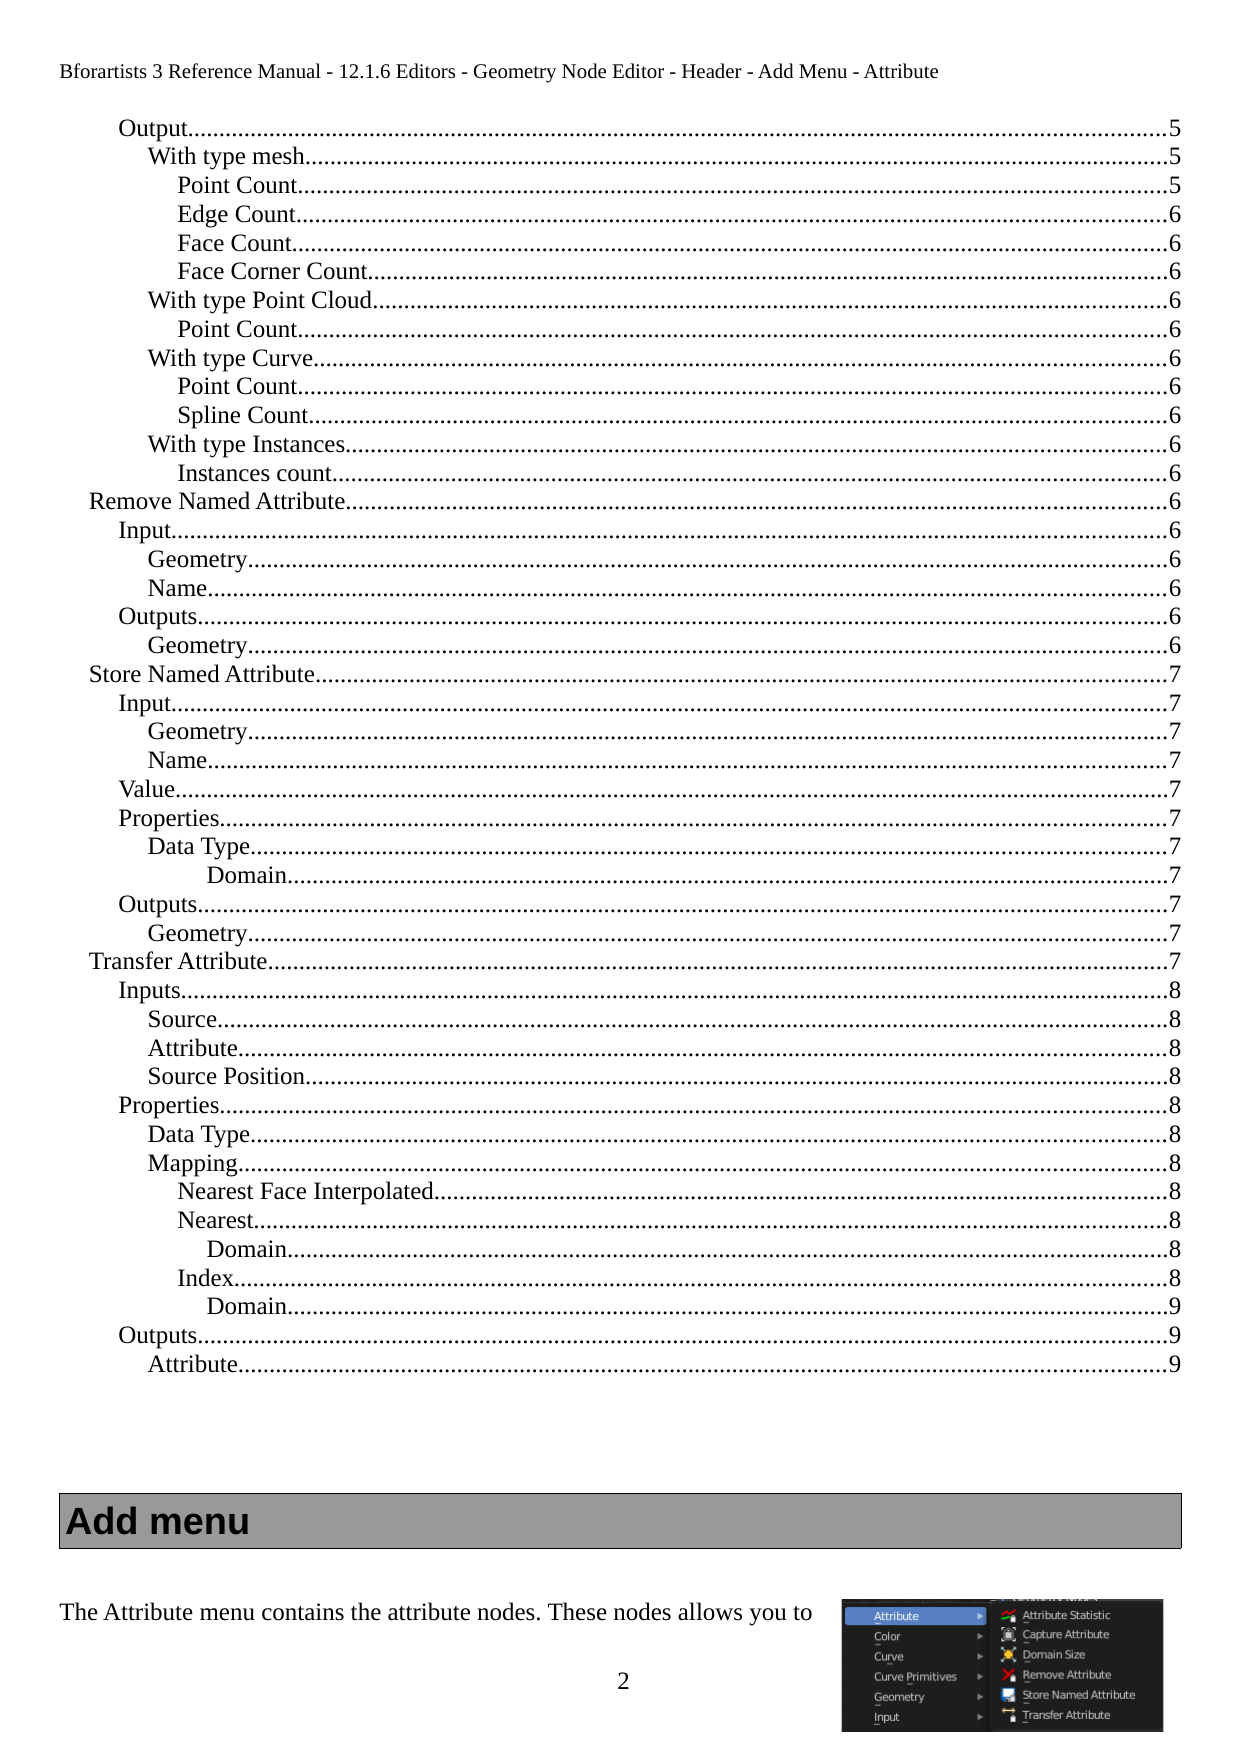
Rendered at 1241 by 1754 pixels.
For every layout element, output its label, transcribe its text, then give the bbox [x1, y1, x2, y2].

text Nearest 8 [177, 1205, 1181, 1234]
text Domain 8 [206, 1234, 1181, 1263]
text Attribute 8 [147, 1033, 1181, 1061]
text Output 5 [118, 113, 1181, 141]
table_header Add menu [60, 1494, 1181, 1548]
text Name 6 [147, 573, 1181, 601]
text Face Count 6 [177, 228, 1181, 256]
text Data Type 7 [147, 831, 1181, 860]
text The Attribute menu contains the attribute nodes. These nodes allows you to [59, 1597, 1181, 1626]
text Attribute 9 [147, 1349, 1181, 1378]
text With type Point Cloud 6 [147, 285, 1181, 314]
text Geometry 6 [147, 544, 1181, 573]
text Point Count 6 [177, 371, 1181, 400]
text Source 8 [147, 1004, 1181, 1033]
text Data Type 8 [147, 1119, 1181, 1148]
text Face Corner Count 6 [177, 256, 1181, 285]
text Store Named Attribute 7 [88, 659, 1181, 688]
text Point Count 5 [177, 170, 1181, 199]
text Instances count 6 [177, 458, 1181, 486]
text Inputs 8 [118, 975, 1181, 1004]
picture [841, 1599, 1164, 1732]
text Domain 9 [206, 1291, 1181, 1320]
text Properties 7 [118, 803, 1181, 831]
text Value 7 [118, 774, 1181, 803]
text Outputs 6 [118, 601, 1181, 630]
text Input 6 [118, 515, 1181, 544]
text Geometry 7 [147, 716, 1181, 745]
text Transfer Attribute 7 [88, 946, 1181, 975]
text Geometry 6 [147, 630, 1181, 659]
text Domain 7 [206, 860, 1181, 889]
text With type Curve 6 [147, 343, 1181, 371]
text Remove Named Attribute 6 [88, 486, 1181, 515]
text With type mesh 5 [147, 141, 1181, 170]
text Spline Count 6 [177, 400, 1181, 429]
text Point Count 6 [177, 314, 1181, 343]
text Name 7 [147, 745, 1181, 774]
text With type Instances 6 [147, 429, 1181, 458]
text Mapping 8 [147, 1148, 1181, 1176]
text Index 8 [177, 1263, 1181, 1291]
text Edge Count 6 [177, 199, 1181, 228]
text Input 7 [118, 688, 1181, 716]
text Properties 8 [118, 1090, 1181, 1119]
text Nearest Face Interpolated 8 [177, 1176, 1181, 1205]
text Outputs 7 [118, 889, 1181, 918]
text Source Position 8 [147, 1061, 1181, 1090]
text Outputs 9 [118, 1320, 1181, 1349]
text Geometry 7 [147, 918, 1181, 946]
